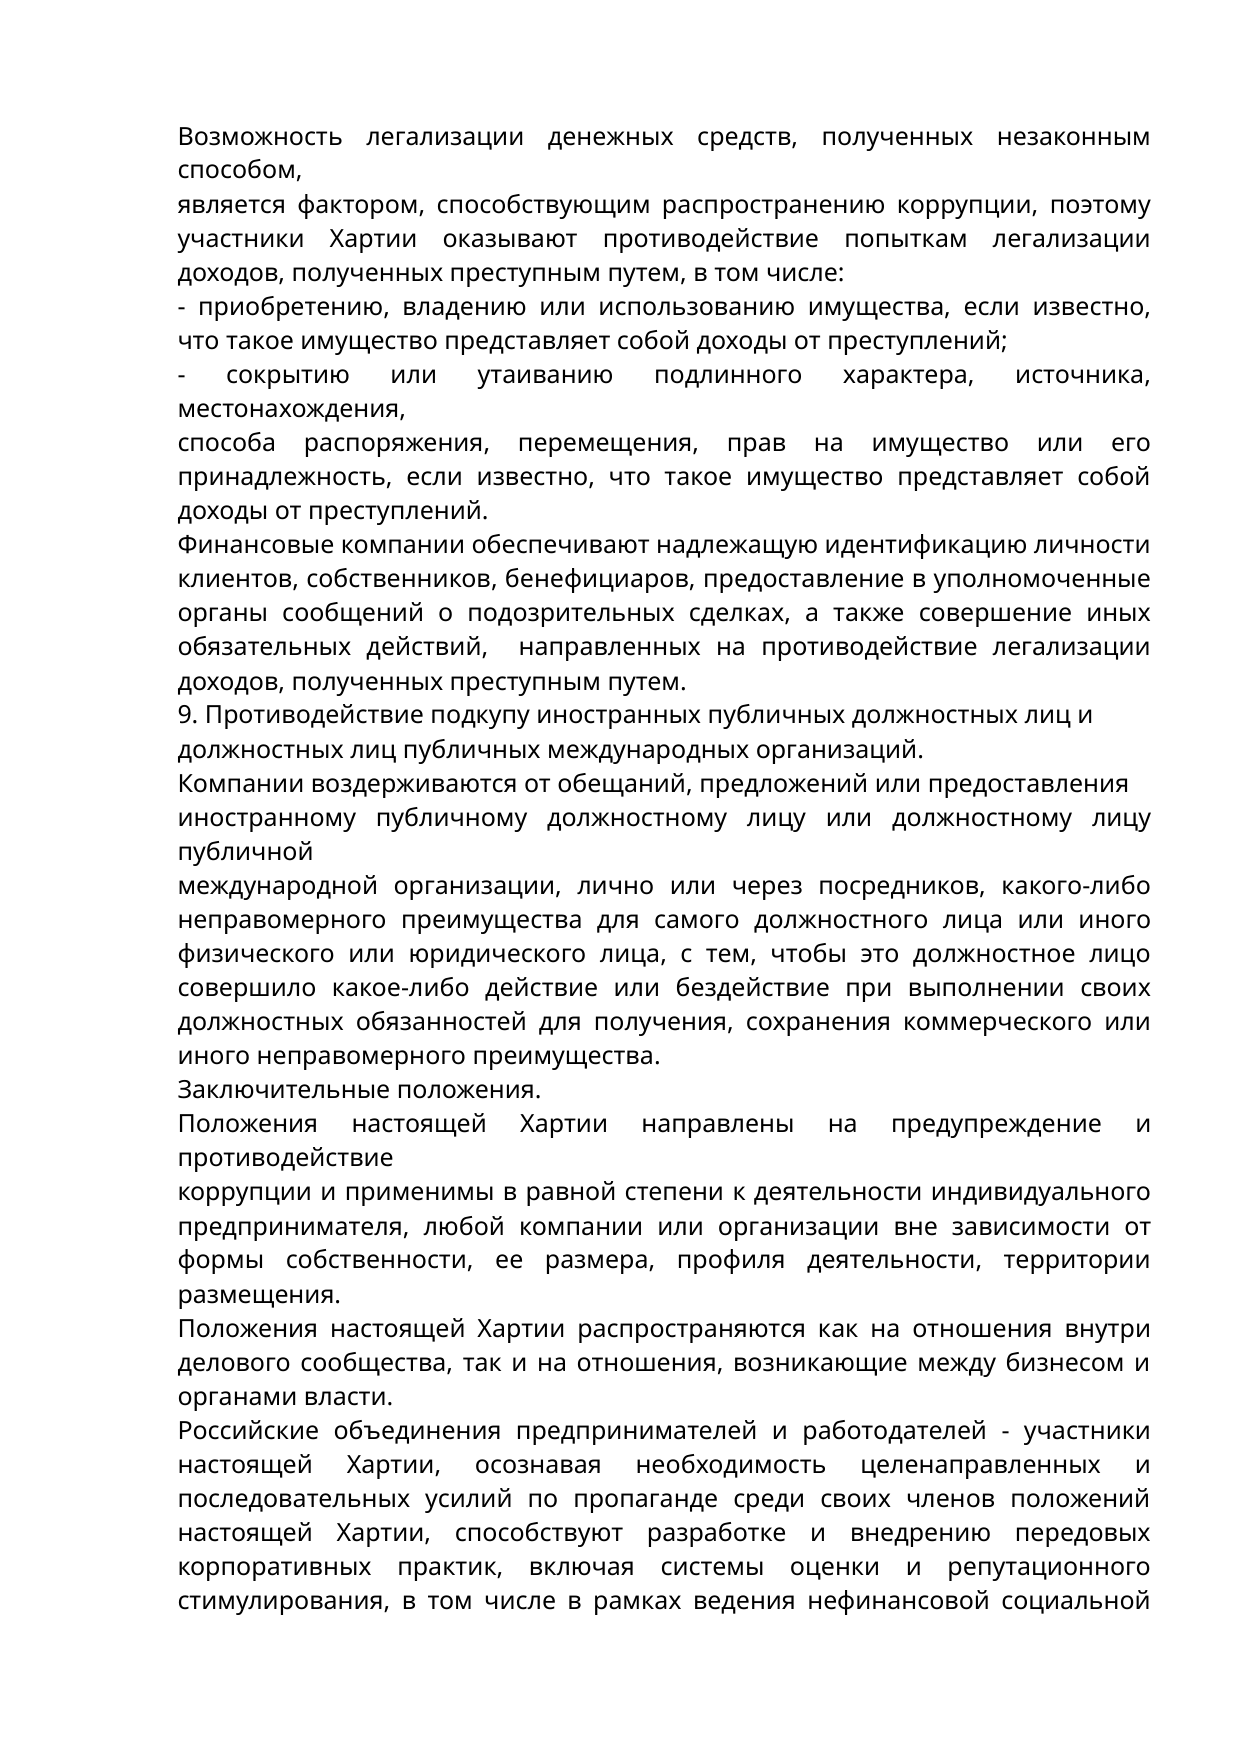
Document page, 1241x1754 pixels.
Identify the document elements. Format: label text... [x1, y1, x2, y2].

text Возможность легализации денежных средств, полученных незаконным способом, [177, 118, 1152, 186]
text коррупции и применимы в равной степени к деятельности индивидуального предпринимателя, любой компании или организации вне зависимости от формы собственности, ее размера, профиля деятельности, территории размещения. [177, 1174, 1152, 1310]
text Компании воздерживаются от обещаний, предложений или предоставления [177, 765, 1152, 799]
text 9. Противодействие подкупу иностранных публичных должностных лиц и [177, 697, 1152, 731]
text - приобретению, владению или использованию имущества, если известно, что такое имущество представляет собой доходы от преступлений; [177, 288, 1152, 357]
text международной организации, лично или через посредников, какого-либо неправомерного преимущества для самого должностного лица или иного физического или юридического лица, с тем, чтобы это должностное лицо совершило какое-либо действие или бездействие при выполнении своих должностных обязанностей для получения, сохранения коммерческого или иного неправомерного преимущества. [177, 867, 1152, 1072]
text иностранному публичному должностному лицу или должностному лицу публичной [177, 799, 1152, 867]
text является фактором, способствующим распространению коррупции, поэтому участники Хартии оказывают противодействие попыткам легализации доходов, полученных преступным путем, в том числе: [177, 186, 1152, 288]
text клиентов, собственников, бенефициаров, предоставление в уполномоченные органы сообщений о подозрительных сделках, а также совершение иных обязательных действий, направленных на противодействие легализации доходов, полученных преступным путем. [177, 561, 1152, 697]
text Заключительные положения. [177, 1072, 1152, 1106]
text способа распоряжения, перемещения, прав на имущество или его принадлежность, если известно, что такое имущество представляет собой доходы от преступлений. [177, 425, 1152, 527]
text Финансовые компании обеспечивают надлежащую идентификацию личности [177, 527, 1152, 561]
text - сокрытию или утаиванию подлинного характера, источника, местонахождения, [177, 357, 1152, 425]
text Положения настоящей Хартии распространяются как на отношения внутри делового сообщества, так и на отношения, возникающие между бизнесом и органами власти. [177, 1310, 1152, 1412]
text должностных лиц публичных международных организаций. [177, 731, 1152, 765]
text Российские объединения предпринимателей и работодателей - участники настоящей Хартии, осознавая необходимость целенаправленных и последовательных усилий по пропаганде среди своих членов положений настоящей Хартии, способствуют разработке и внедрению передовых корпоративных практик, включая системы оценки и репутационного стимулирования, в том числе в рамках ведения нефинансовой социальной [177, 1412, 1152, 1617]
text Положения настоящей Хартии направлены на предупреждение и противодействие [177, 1106, 1152, 1174]
